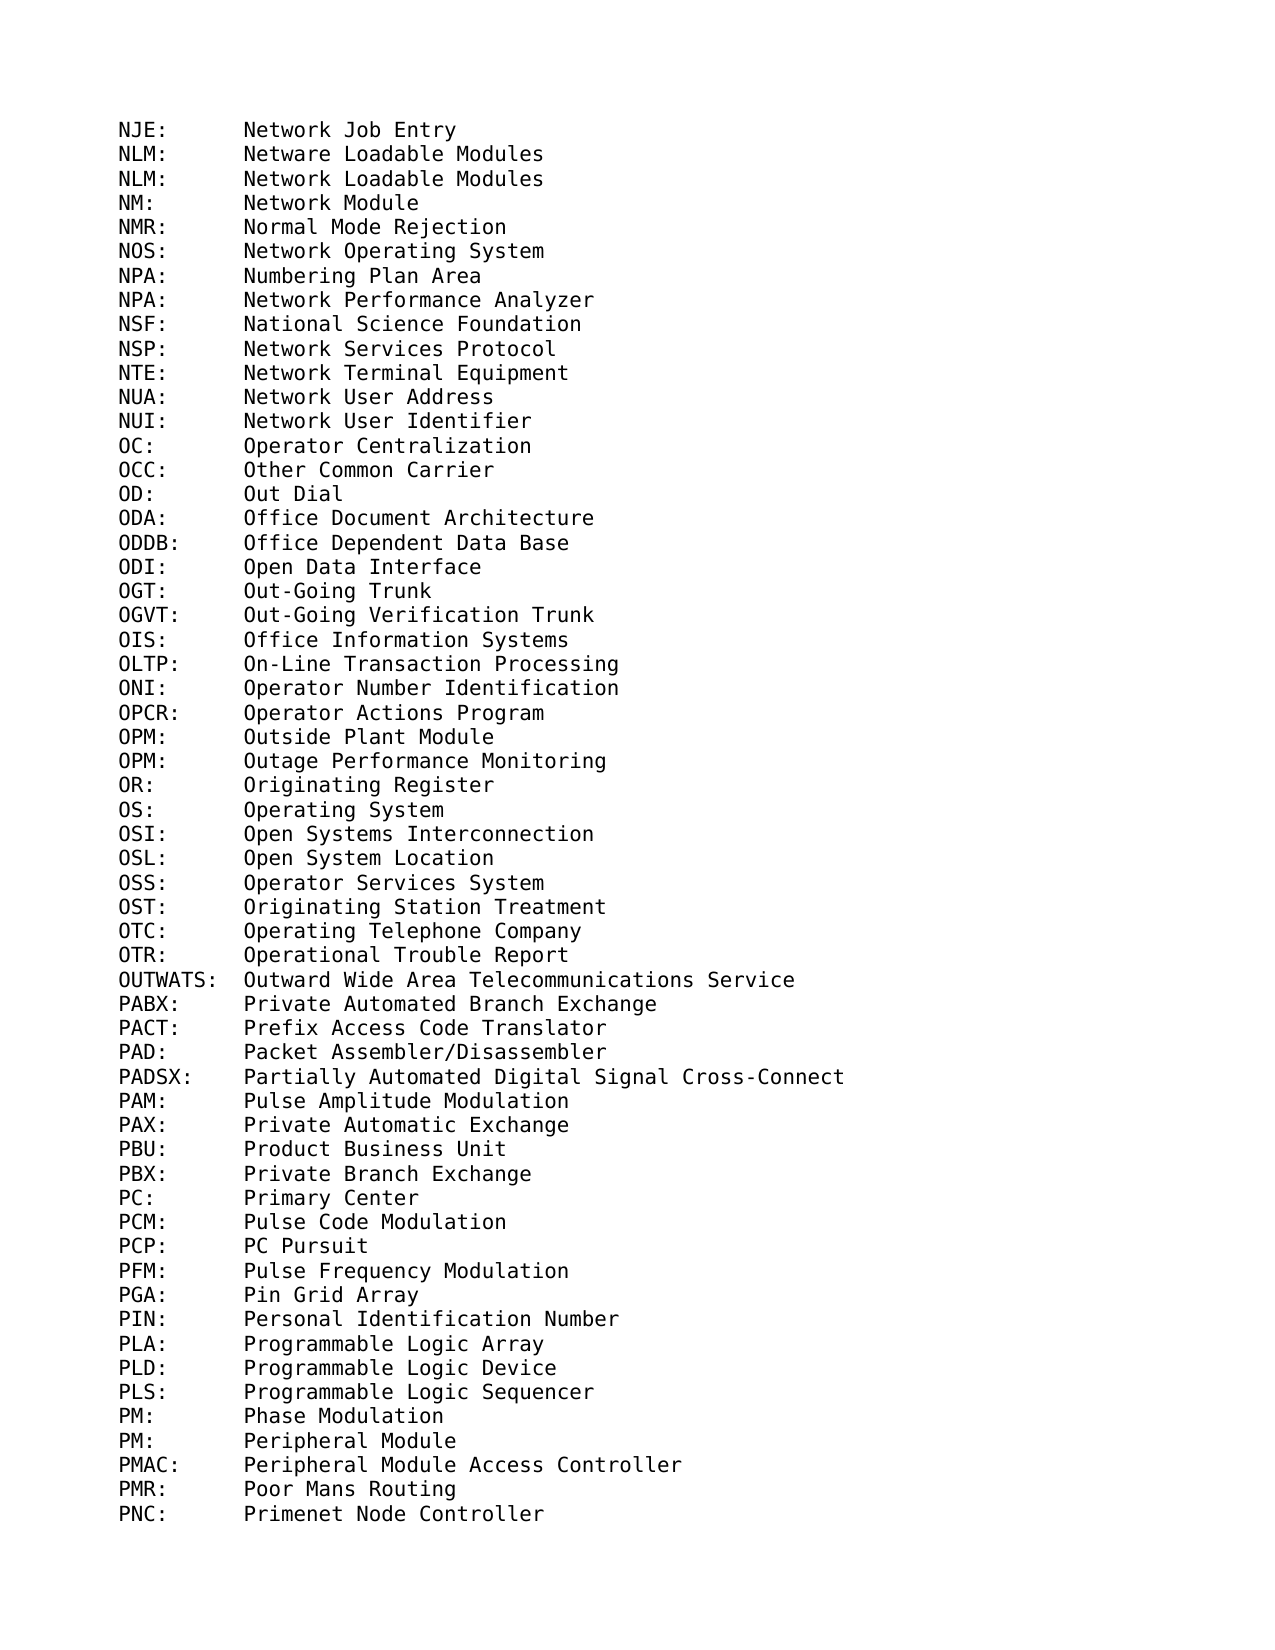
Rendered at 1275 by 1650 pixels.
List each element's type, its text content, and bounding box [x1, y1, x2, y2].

text OPM: Outage Performance Monitoring [118, 749, 1157, 773]
text NM: Network Module [118, 191, 1157, 215]
text OUTWATS: Outward Wide Area Telecommunications Service [118, 968, 1157, 992]
text PLD: Programmable Logic Device [118, 1356, 1157, 1380]
text NLM: Netware Loadable Modules [118, 142, 1157, 167]
text PM: Phase Modulation [118, 1404, 1157, 1429]
text PADSX: Partially Automated Digital Signal Cross-Connect [118, 1065, 1157, 1089]
text PGA: Pin Grid Array [118, 1283, 1157, 1307]
text ODA: Office Document Architecture [118, 506, 1157, 531]
text PC: Primary Center [118, 1186, 1157, 1210]
text NOS: Network Operating System [118, 239, 1157, 264]
text NUA: Network User Address [118, 385, 1157, 409]
text PCP: PC Pursuit [118, 1234, 1157, 1259]
text PMR: Poor Mans Routing [118, 1477, 1157, 1502]
text OST: Originating Station Treatment [118, 895, 1157, 919]
text OD: Out Dial [118, 482, 1157, 506]
text OR: Originating Register [118, 773, 1157, 798]
text PABX: Private Automated Branch Exchange [118, 992, 1157, 1016]
text OC: Operator Centralization [118, 434, 1157, 458]
text OSI: Open Systems Interconnection [118, 822, 1157, 846]
text NSP: Network Services Protocol [118, 337, 1157, 361]
text OSL: Open System Location [118, 846, 1157, 871]
text OLTP: On-Line Transaction Processing [118, 652, 1157, 676]
text OSS: Operator Services System [118, 871, 1157, 895]
text OGVT: Out-Going Verification Trunk [118, 603, 1157, 628]
text ODDB: Office Dependent Data Base [118, 531, 1157, 555]
text PBU: Product Business Unit [118, 1137, 1157, 1162]
text PLS: Programmable Logic Sequencer [118, 1380, 1157, 1404]
text OCC: Other Common Carrier [118, 458, 1157, 482]
text PM: Peripheral Module [118, 1429, 1157, 1453]
text OTC: Operating Telephone Company [118, 919, 1157, 943]
text NPA: Network Performance Analyzer [118, 288, 1157, 312]
text NTE: Network Terminal Equipment [118, 361, 1157, 385]
text PBX: Private Branch Exchange [118, 1162, 1157, 1186]
text PACT: Prefix Access Code Translator [118, 1016, 1157, 1040]
text PFM: Pulse Frequency Modulation [118, 1259, 1157, 1283]
text OPCR: Operator Actions Program [118, 701, 1157, 725]
text NJE: Network Job Entry [118, 118, 1157, 142]
text OPM: Outside Plant Module [118, 725, 1157, 749]
text OS: Operating System [118, 798, 1157, 822]
text PAX: Private Automatic Exchange [118, 1113, 1157, 1137]
text NSF: National Science Foundation [118, 312, 1157, 337]
text PCM: Pulse Code Modulation [118, 1210, 1157, 1234]
text PNC: Primenet Node Controller [118, 1502, 1157, 1526]
text PAD: Packet Assembler/Disassembler [118, 1040, 1157, 1065]
text NUI: Network User Identifier [118, 409, 1157, 434]
text NPA: Numbering Plan Area [118, 264, 1157, 288]
text NMR: Normal Mode Rejection [118, 215, 1157, 239]
text OGT: Out-Going Trunk [118, 579, 1157, 603]
text OTR: Operational Trouble Report [118, 943, 1157, 968]
text ONI: Operator Number Identification [118, 676, 1157, 701]
text PMAC: Peripheral Module Access Controller [118, 1453, 1157, 1477]
text OIS: Office Information Systems [118, 628, 1157, 652]
text NLM: Network Loadable Modules [118, 167, 1157, 191]
text ODI: Open Data Interface [118, 555, 1157, 579]
text PIN: Personal Identification Number [118, 1307, 1157, 1332]
text PLA: Programmable Logic Array [118, 1332, 1157, 1356]
text PAM: Pulse Amplitude Modulation [118, 1089, 1157, 1113]
